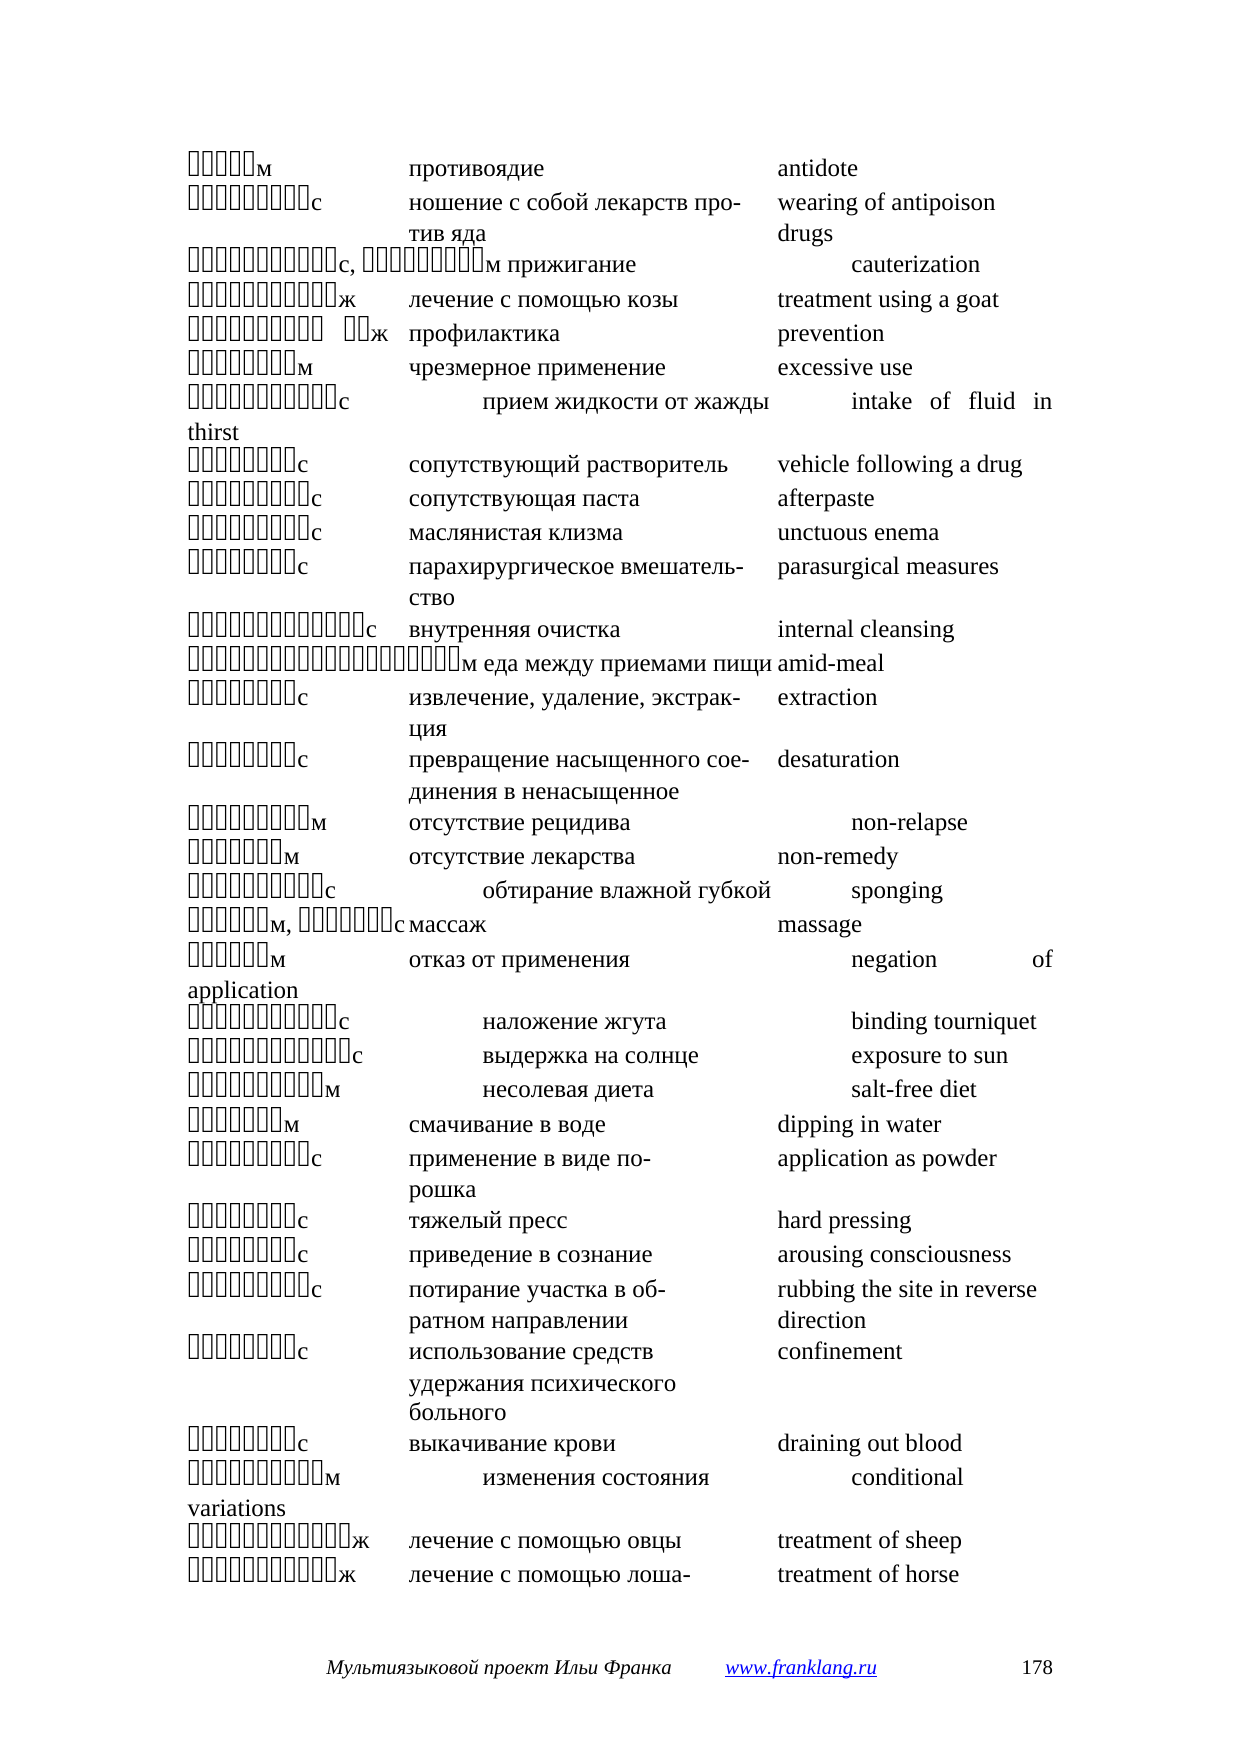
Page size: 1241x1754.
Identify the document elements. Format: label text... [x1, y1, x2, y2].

text больного [187, 1397, 1053, 1425]
text ж лечение с помощью козы treatment using a goat [187, 281, 1053, 315]
text м отсутствие лекарства non-remedy [187, 839, 1053, 873]
text м чрезмерное применение excessive use [187, 349, 1053, 383]
text м смачивание в воде dipping in water [187, 1106, 1053, 1140]
text с ношение с собой лекарств про- wearing of antipoison [187, 184, 1053, 218]
text ж лечение с помощью овцы treatment of sheep [187, 1522, 1053, 1556]
text м еда между приемами пищи amid-meal [187, 645, 1053, 679]
text м противоядие antidote [187, 150, 1053, 184]
text с выдержка на солнце exposure to sun [187, 1038, 1053, 1072]
text с сопутствующий растворитель vehicle following a drug [187, 446, 1053, 480]
text ство [187, 582, 1053, 611]
text тив яда drugs [187, 218, 1053, 247]
text ратном направлении direction [187, 1305, 1053, 1334]
text с тяжелый пресс hard pressing [187, 1203, 1053, 1237]
text с извлечение, удаление, экстрак- extraction [187, 679, 1053, 713]
text м отсутствие рецидива non-relapse [187, 805, 1053, 839]
text c, м прижигание cauterization [187, 247, 1053, 281]
text с выкачивание крови draining out blood [187, 1425, 1053, 1459]
text м несолевая диета salt-free diet [187, 1072, 1053, 1106]
text с применение в виде по- application as powder [187, 1140, 1053, 1174]
text с наложение жгута binding tourniquet [187, 1004, 1053, 1038]
text удержания психического [187, 1368, 1053, 1397]
text ж лечение с помощью лоша- treatment of horse [187, 1556, 1053, 1590]
text с превращение насыщенного сое- desaturation [187, 742, 1053, 776]
text c потирание участка в об- rubbing the site in reverse [187, 1271, 1053, 1305]
text с приведение в сознание arousing consciousness [187, 1237, 1053, 1271]
text динения в ненасыщенное [187, 776, 1053, 805]
text с маслянистая клизма unctuous enema [187, 514, 1053, 548]
text м изменения состояния conditional variations [187, 1459, 1053, 1522]
text с парахирургическое вмешатель- parasurgical measures [187, 548, 1053, 582]
text с сопутствующая паста afterpaste [187, 480, 1053, 514]
text с использование средств confinement [187, 1334, 1053, 1368]
text м, c массаж massage [187, 907, 1053, 941]
text м отказ от применения negation of application [187, 941, 1053, 1004]
text ция [187, 713, 1053, 742]
text с обтирание влажной губкой sponging [187, 873, 1053, 907]
text  ж профилактика prevention [187, 315, 1053, 349]
text с прием жидкости от жажды intake of fluid in thirst [187, 383, 1053, 446]
text с внутренняя очистка internal cleansing [187, 611, 1053, 645]
text рошка [187, 1174, 1053, 1203]
